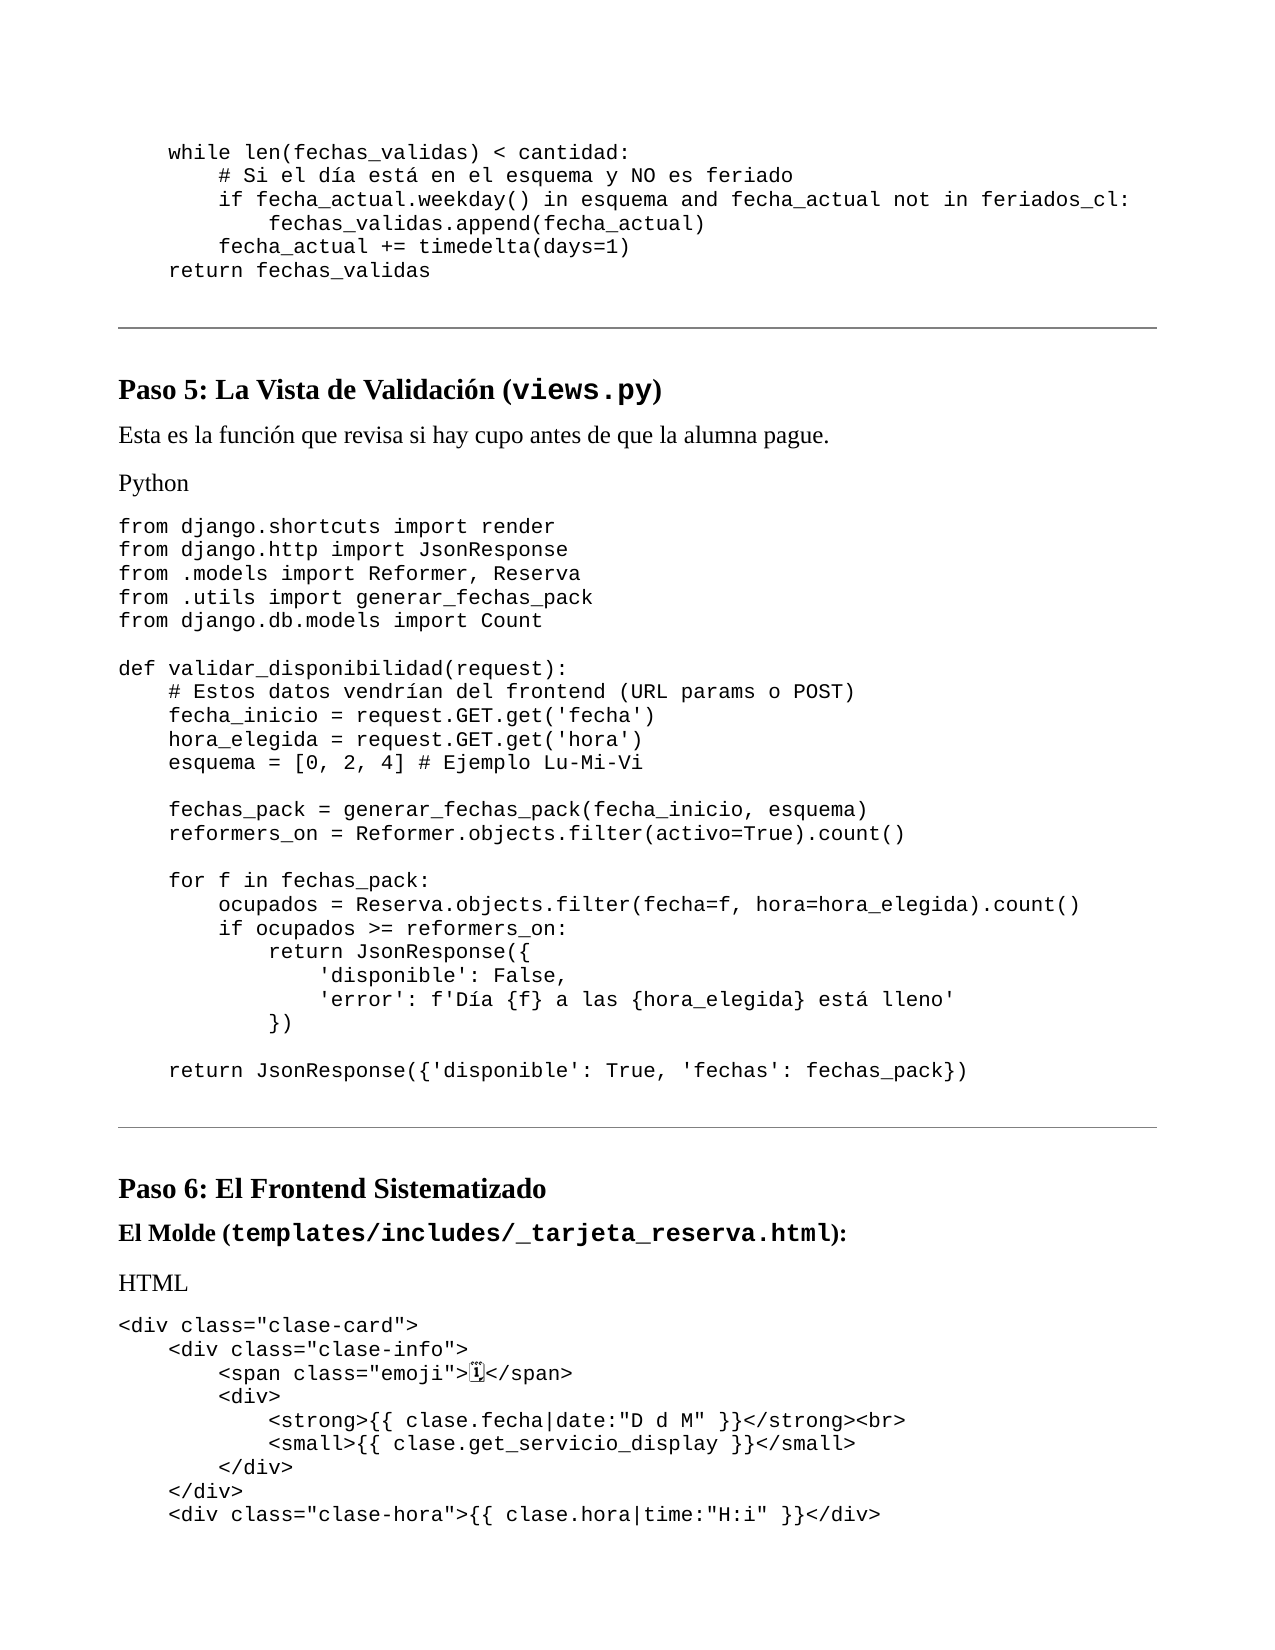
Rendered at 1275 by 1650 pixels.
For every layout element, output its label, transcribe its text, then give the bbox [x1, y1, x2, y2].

text </div> [118, 1457, 1157, 1481]
text esquema = [0, 2, 4] # Ejemplo Lu-Mi-Vi [118, 752, 1157, 776]
text from django.http import JsonResponse [118, 539, 1157, 563]
text Esta es la función que revisa si hay cupo antes de que la alumna pague. [118, 421, 1157, 449]
text <div class="clase-info"> [118, 1339, 1157, 1362]
text 'error': f'Día {f} a las {hora_elegida} está lleno' [118, 989, 1157, 1012]
text def validar_disponibilidad(request): [118, 658, 1157, 681]
text return fechas_validas [118, 260, 1157, 284]
text reformers_on = Reformer.objects.filter(activo=True).count() [118, 823, 1157, 847]
text from .models import Reformer, Reserva [118, 563, 1157, 587]
text hora_elegida = request.GET.get('hora') [118, 728, 1157, 752]
text fechas_validas.append(fecha_actual) [118, 213, 1157, 236]
text for f in fechas_pack: [118, 870, 1157, 894]
text if fecha_actual.weekday() in esquema and fecha_actual not in feriados_cl: [118, 189, 1157, 213]
text <div> [118, 1386, 1157, 1410]
text ocupados = Reserva.objects.filter(fecha=f, hora=hora_elegida).count() [118, 894, 1157, 918]
text return JsonResponse({'disponible': True, 'fechas': fechas_pack}) [118, 1059, 1157, 1083]
text <div class="clase-card"> [118, 1315, 1157, 1339]
text fechas_pack = generar_fechas_pack(fecha_inicio, esquema) [118, 799, 1157, 823]
text fecha_inicio = request.GET.get('fecha') [118, 705, 1157, 728]
subtitle Paso 6: El Frontend Sistematizado [118, 1172, 1157, 1205]
text from django.shortcuts import render [118, 516, 1157, 539]
text HTML [118, 1268, 1157, 1296]
text # Si el día está en el esquema y NO es feriado [118, 165, 1157, 189]
text <span class="emoji">🗓️</span> [118, 1362, 1157, 1386]
text from .utils import generar_fechas_pack [118, 587, 1157, 610]
text from django.db.models import Count [118, 610, 1157, 634]
text <div class="clase-hora">{{ clase.hora|time:"H:i" }}</div> [118, 1504, 1157, 1528]
text </div> [118, 1481, 1157, 1504]
text <small>{{ clase.get_servicio_display }}</small> [118, 1433, 1157, 1457]
text }) [118, 1012, 1157, 1036]
text fecha_actual += timedelta(days=1) [118, 236, 1157, 260]
text 'disponible': False, [118, 965, 1157, 989]
text # Estos datos vendrían del frontend (URL params o POST) [118, 681, 1157, 705]
text Python [118, 468, 1157, 497]
text return JsonResponse({ [118, 941, 1157, 965]
text if ocupados >= reformers_on: [118, 918, 1157, 941]
text <strong>{{ clase.fecha|date:"D d M" }}</strong><br> [118, 1410, 1157, 1433]
text El Molde (templates/includes/_tarjeta_reserva.html): [118, 1218, 1157, 1248]
subtitle Paso 5: La Vista de Validación (views.py) [118, 372, 1157, 408]
text while len(fechas_validas) < cantidad: [118, 142, 1157, 165]
